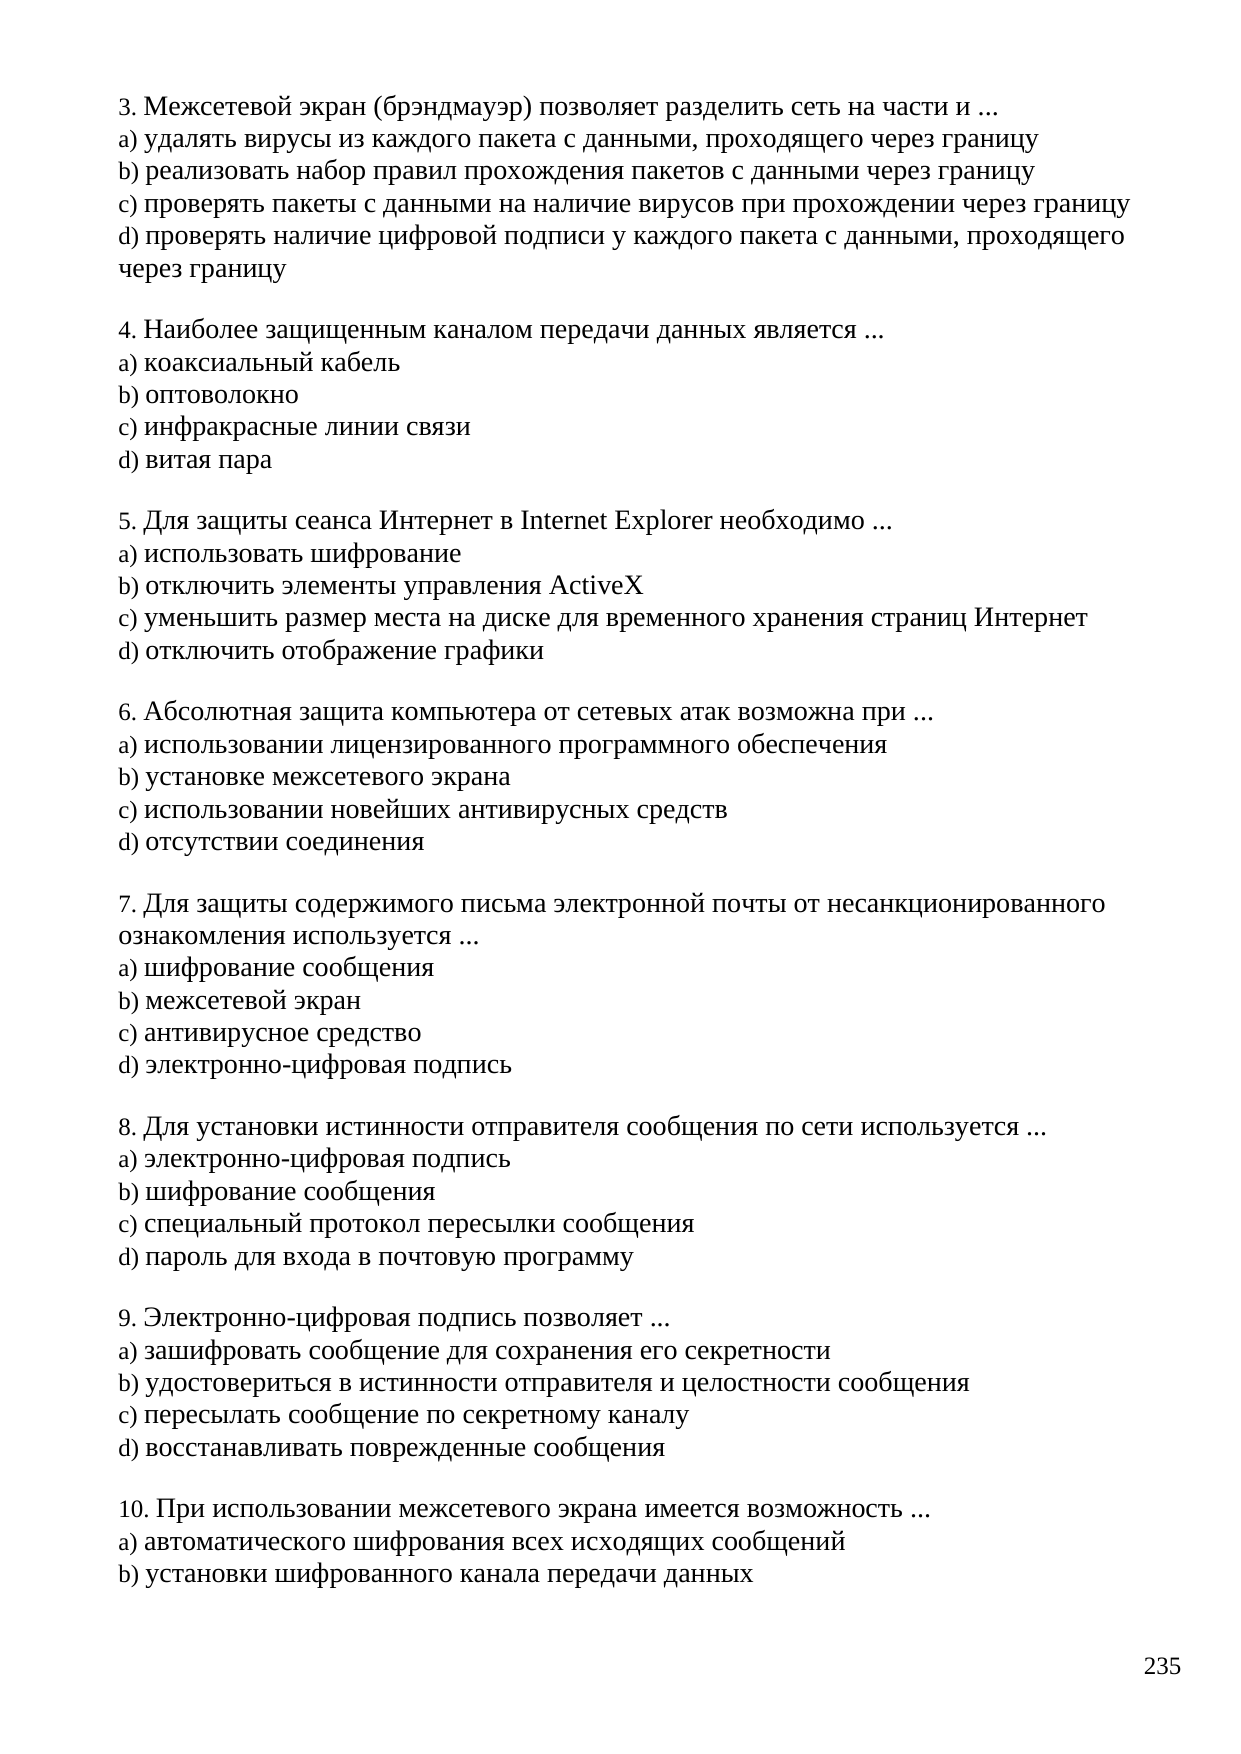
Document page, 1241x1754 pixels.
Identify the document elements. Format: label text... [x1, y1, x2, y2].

text 7. Для защиты содержимого письма электронной почты от несанкционированного ознакомления используется ... a) шифрование сообщения b) межсетевой экран c) антивирусное средство d) электронно-цифровая подпись [118, 886, 1181, 1080]
text 3. Межсетевой экран (брэндмауэр) позволяет разделить сеть на части и ... a) удалять вирусы из каждого пакета с данными, проходящего через границу b) реализовать набор правил прохождения пакетов с данными через границу c) проверять пакеты с данными на наличие вирусов при прохождении через границу d) проверять наличие цифровой подписи у каждого пакета с данными, проходящего через границу [118, 89, 1181, 283]
text 4. Наиболее защищенным каналом передачи данных является ... a) коаксиальный кабель b) оптоволокно c) инфракрасные линии связи d) витая пара [118, 312, 1181, 474]
text 8. Для установки истинности отправителя сообщения по сети используется ... a) электронно-цифровая подпись b) шифрование сообщения c) специальный протокол пересылки сообщения d) пароль для входа в почтовую программу [118, 1109, 1181, 1271]
text 10. При использовании межсетевого экрана имеется возможность ... a) автоматического шифрования всех исходящих сообщений b) установки шифрованного канала передачи данных [118, 1491, 1181, 1589]
text 5. Для защиты сеанса Интернет в Internet Explorer необходимо ... a) использовать шифрование b) отключить элементы управления ActiveX c) уменьшить размер места на диске для временного хранения страниц Интернет d) отключить отображение графики [118, 503, 1181, 665]
text 6. Абсолютная защита компьютера от сетевых атак возможна при ... a) использовании лицензированного программного обеспечения b) установке межсетевого экрана c) использовании новейших антивирусных средств d) отсутствии соединения [118, 694, 1181, 856]
text 9. Электронно-цифровая подпись позволяет ... a) зашифровать сообщение для сохранения его секретности b) удостовериться в истинности отправителя и целостности сообщения c) пересылать сообщение по секретному каналу d) восстанавливать поврежденные сообщения [118, 1300, 1181, 1462]
